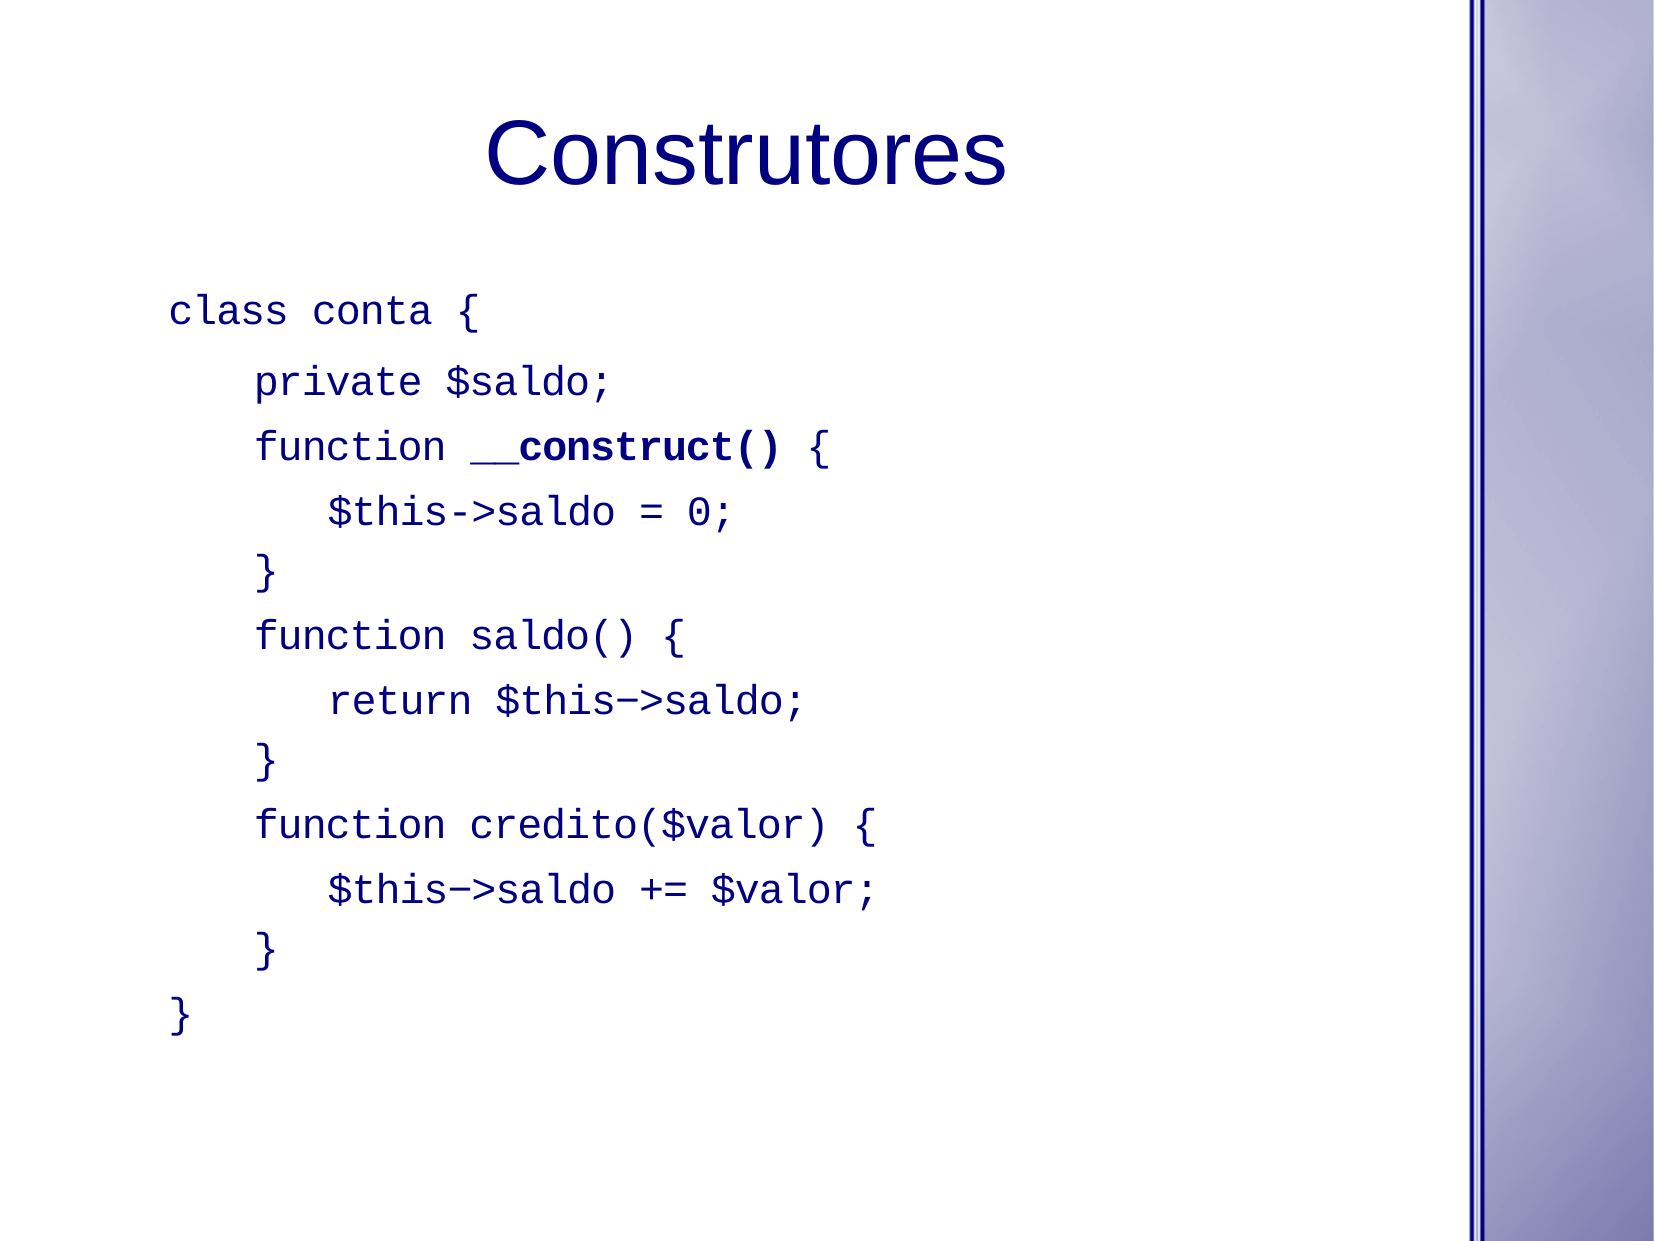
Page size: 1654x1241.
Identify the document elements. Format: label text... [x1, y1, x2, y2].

title Construtores [47, 49, 1447, 257]
list class conta { private $saldo; function __construct() { $this->saldo = 0; } function saldo() { return $this−>saldo; } function credito($valor) { $this−>saldo += $valor; } } [47, 290, 1447, 1109]
picture [0, 0, 1654, 1241]
